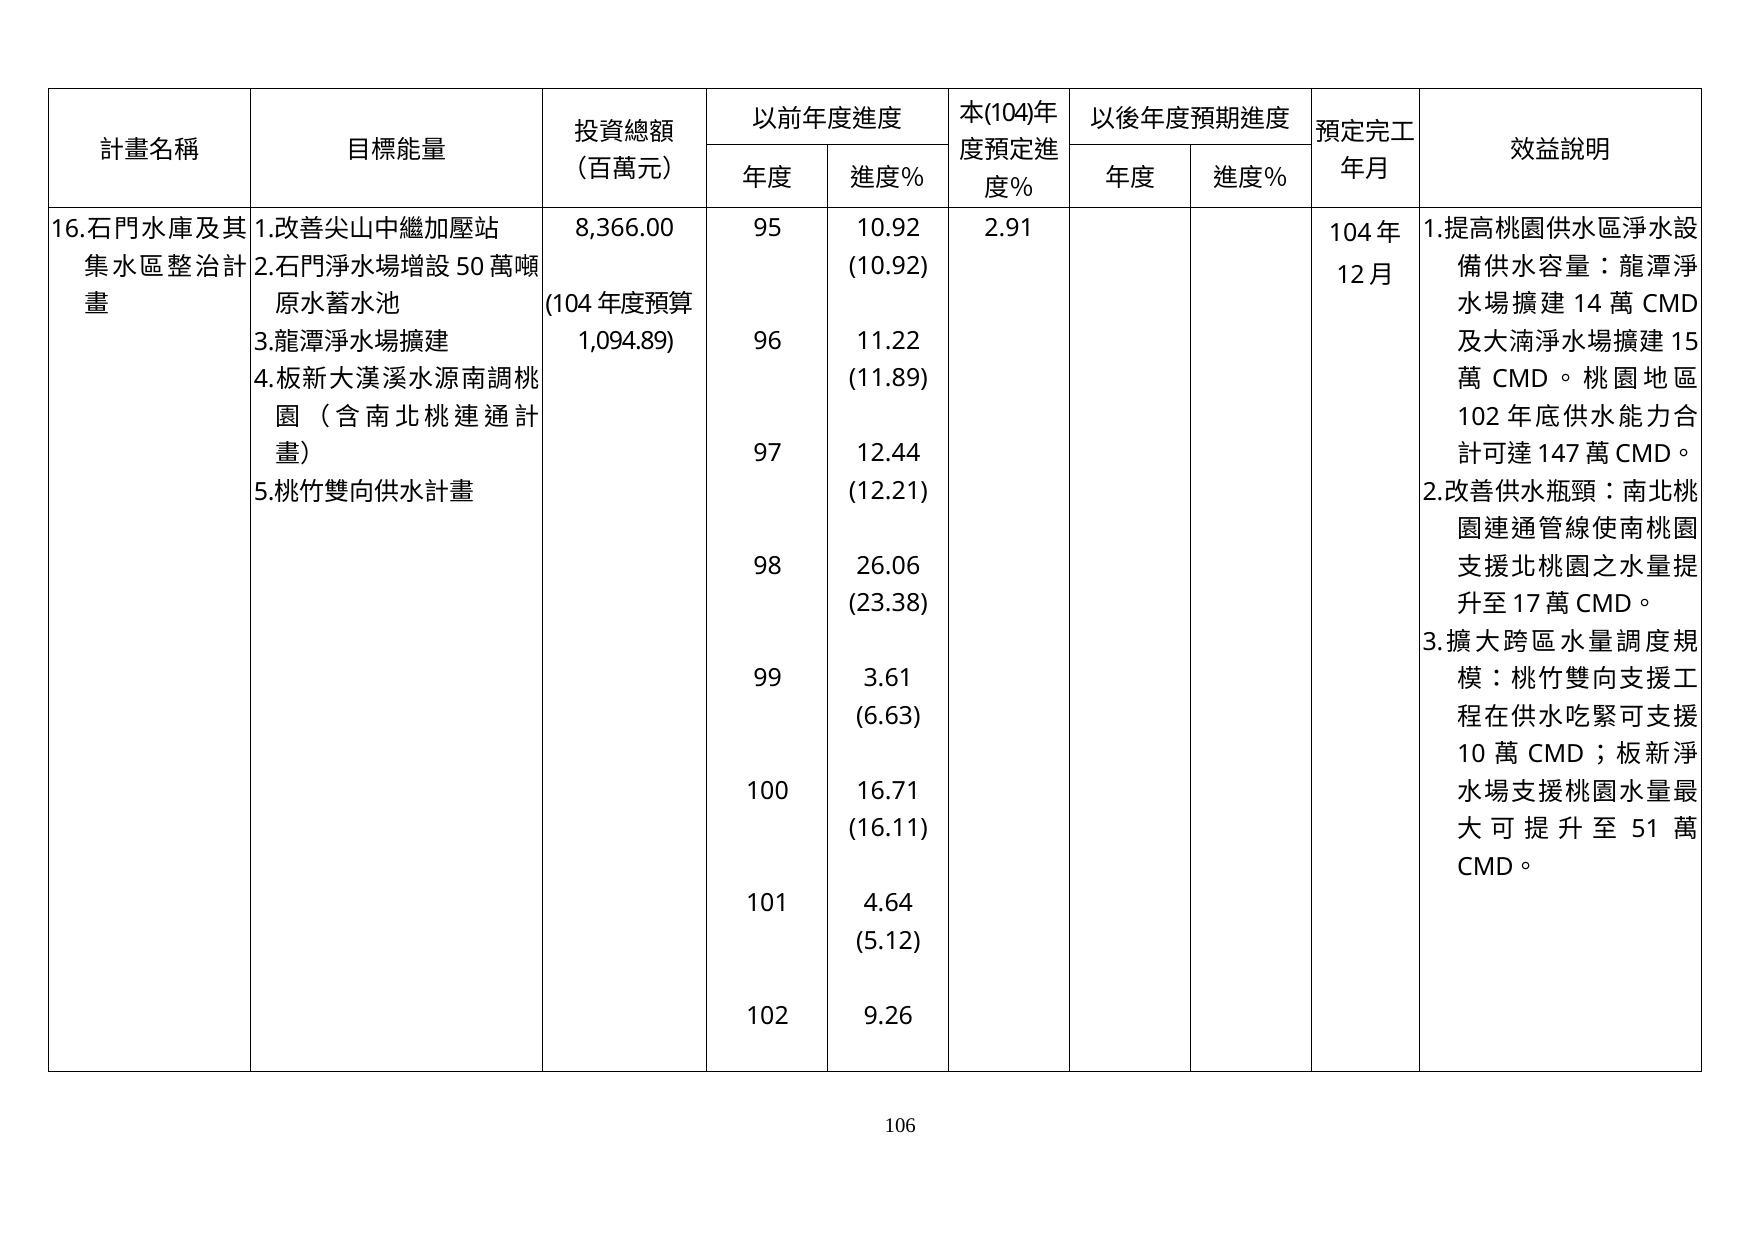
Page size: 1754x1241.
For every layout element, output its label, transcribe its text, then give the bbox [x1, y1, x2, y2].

table_cell [1070, 208, 1190, 1071]
table_cell 104年 12月 [1312, 208, 1419, 1071]
table_cell 95 96 97 98 99 100 101 102 [707, 208, 827, 1071]
table_cell [1191, 208, 1311, 1071]
table_header 效益說明 [1420, 89, 1701, 207]
table_cell 8,366.00 (104年度預算 1,094.89) [543, 208, 706, 1071]
table_cell 進度％ [1191, 145, 1311, 207]
table_header 目標能量 [251, 89, 542, 207]
table_header 本(104)年度預定進度％ [949, 89, 1069, 207]
table_header 投資總額 （百萬元） [543, 89, 706, 207]
table_cell 1.改善尖山中繼加壓站 2.石門淨水場增設50萬噸原水蓄水池 3.龍潭淨水場擴建 4.板新大漢溪水源南調桃園（含南北桃連通計畫） 5.桃竹雙向供水計畫 [251, 208, 542, 1071]
table_cell 1.提高桃園供水區淨水設備供水容量：龍潭淨水場擴建14萬CMD及大湳淨水場擴建15萬CMD。桃園地區102年底供水能力合計可達147萬CMD。 2.改善供水瓶頸：南北桃園連通管線使南桃園支援北桃園之水量提升至17萬CMD。 3.擴大跨區水量調度規模：桃竹雙向支援工程在供水吃緊可支援10萬CMD；板新淨水場支援桃園水量最大可提升至51萬CMD。 [1420, 208, 1701, 1071]
table_cell 年度 [707, 145, 827, 207]
table_header 以前年度進度 [707, 89, 948, 144]
table_header 預定完工年月 [1312, 89, 1419, 207]
table_header 以後年度預期進度 [1070, 89, 1311, 144]
table_header 計畫名稱 [49, 89, 250, 207]
table_cell 進度％ [828, 145, 948, 207]
table_cell 年度 [1070, 145, 1190, 207]
table_cell 16.石門水庫及其集水區整治計畫 [49, 208, 250, 1071]
table_cell 2.91 [949, 208, 1069, 1071]
table_cell 10.92 (10.92) 11.22 (11.89) 12.44 (12.21) 26.06 (23.38) 3.61 (6.63) 16.71 (16.11) 4.64 (5.12) 9.26 [828, 208, 948, 1071]
